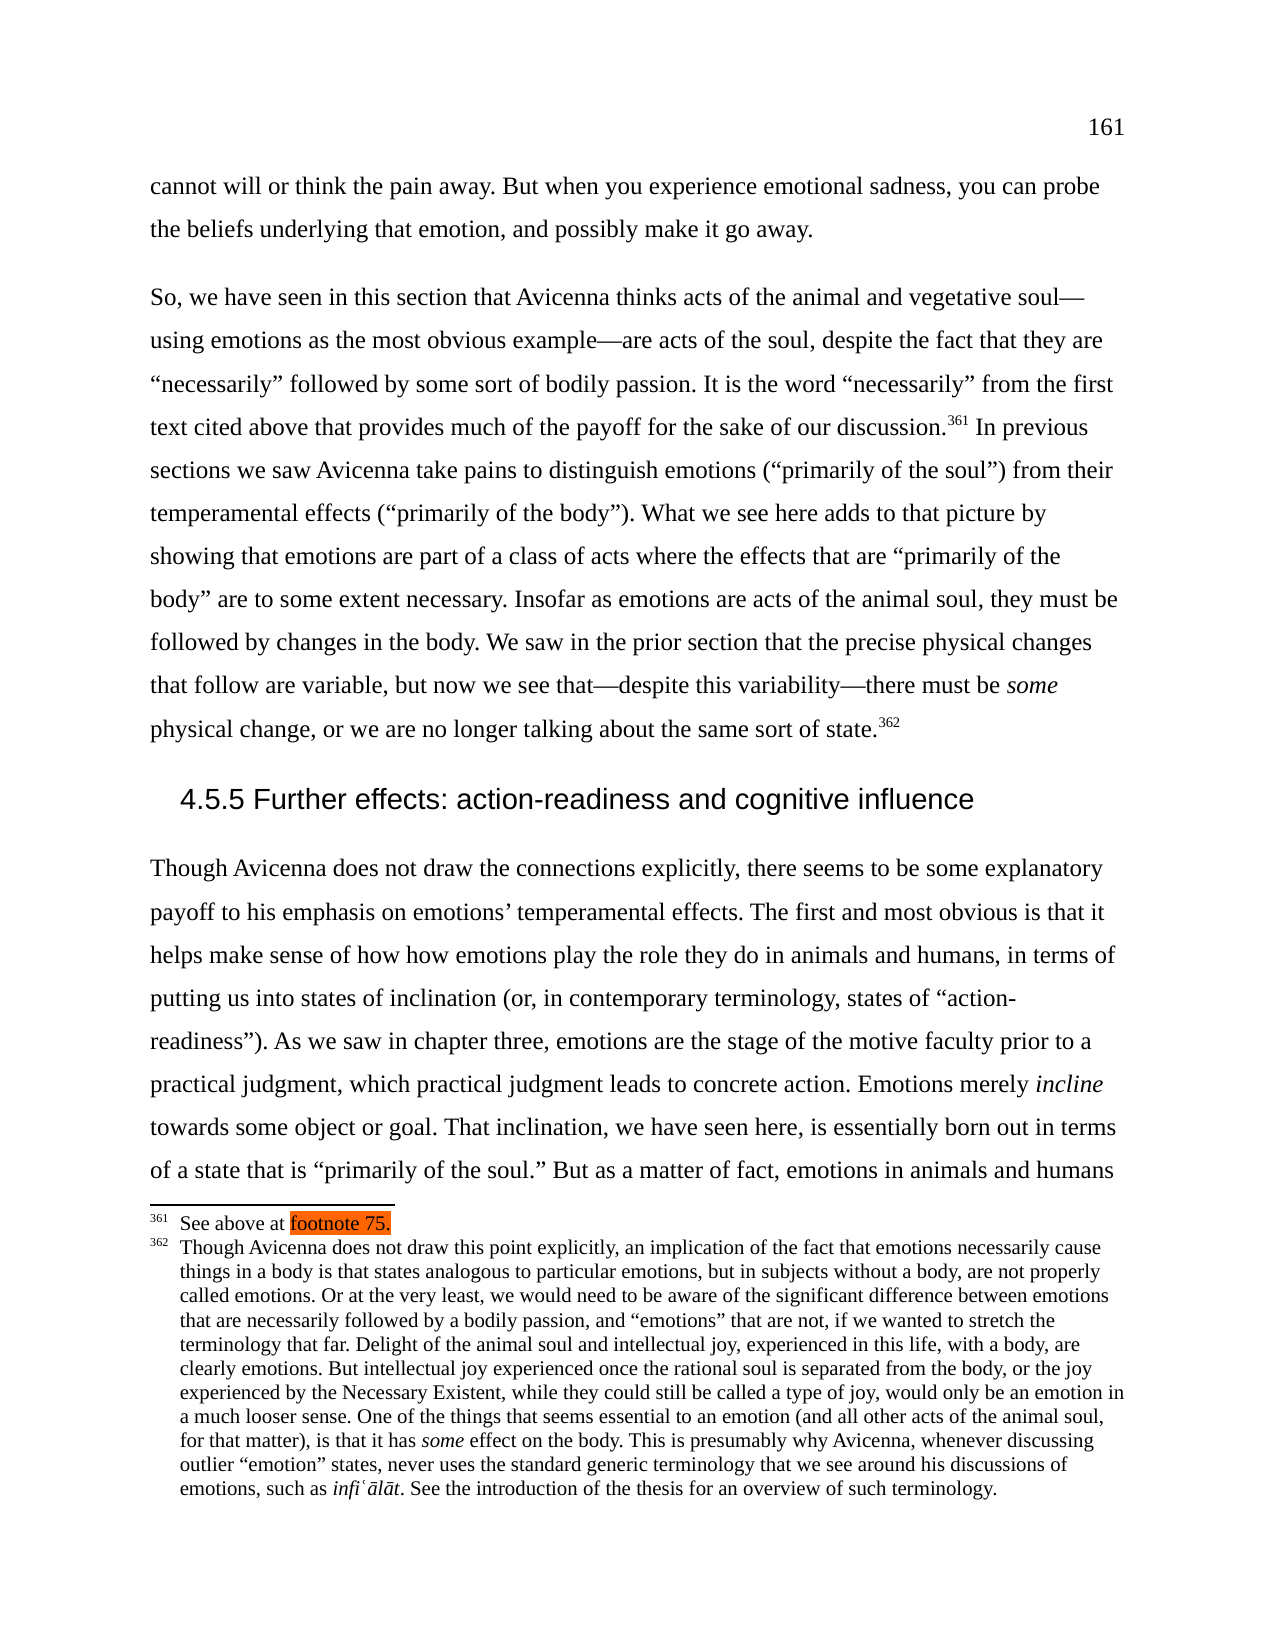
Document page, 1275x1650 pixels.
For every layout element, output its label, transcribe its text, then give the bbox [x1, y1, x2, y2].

text See above at footnote 75. [150, 1211, 1125, 1235]
text cannot will or think the pain away. But when you experience emotional sadness, you can probe the beliefs underlying that emotion, and possibly make it go away. [150, 171, 1125, 243]
text Though Avicenna does not draw this point explicitly, an implication of the fact that emotions necessarily cause things in a body is that states analogous to particular emotions, but in subjects without a body, are not properly called emotions. Or at the very least, we would need to be aware of the significant difference between emotions that are necessarily followed by a bodily passion, and “emotions” that are not, if we wanted to stretch the terminology that far. Delight of the animal soul and intellectual joy, experienced in this life, with a body, are clearly emotions. But intellectual joy experienced once the rational soul is separated from the body, or the joy experienced by the Necessary Existent, while they could still be called a type of joy, would only be an emotion in a much looser sense. One of the things that seems essential to an emotion (and all other acts of the animal soul, for that matter), is that it has some effect on the body. This is presumably why Avicenna, whenever discussing outlier “emotion” states, never uses the standard generic terminology that we see around his discussions of emotions, such as infiʿālāt. See the introduction of the thesis for an overview of such terminology. [150, 1235, 1125, 1500]
text So, we have seen in this section that Avicenna thinks acts of the animal and vegetative soul—using emotions as the most obvious example—are acts of the soul, despite the fact that they are “necessarily” followed by some sort of bodily passion. It is the word “necessarily” from the first text cited above that provides much of the payoff for the sake of our discussion. In previous sections we saw Avicenna take pains to distinguish emotions (“primarily of the soul”) from their temperamental effects (“primarily of the body”). What we see here adds to that picture by showing that emotions are part of a class of acts where the effects that are “primarily of the body” are to some extent necessary. Insofar as emotions are acts of the animal soul, they must be followed by changes in the body. We saw in the prior section that the precise physical changes that follow are variable, but now we see that—despite this variability—there must be some physical change, or we are no longer talking about the same sort of state. [150, 282, 1125, 742]
subtitle 4.5.5 Further effects: action-readiness and cognitive influence [180, 782, 1125, 816]
text Though Avicenna does not draw the connections explicitly, there seems to be some explanatory payoff to his emphasis on emotions’ temperamental effects. The first and most obvious is that it helps make sense of how how emotions play the role they do in animals and humans, in terms of putting us into states of inclination (or, in contemporary terminology, states of “action-readiness”). As we saw in chapter three, emotions are the stage of the motive faculty prior to a practical judgment, which practical judgment leads to concrete action. Emotions merely incline towards some object or goal. That inclination, we have seen here, is essentially born out in terms of a state that is “primarily of the soul.” But as a matter of fact, emotions in animals and humans [150, 853, 1125, 1184]
